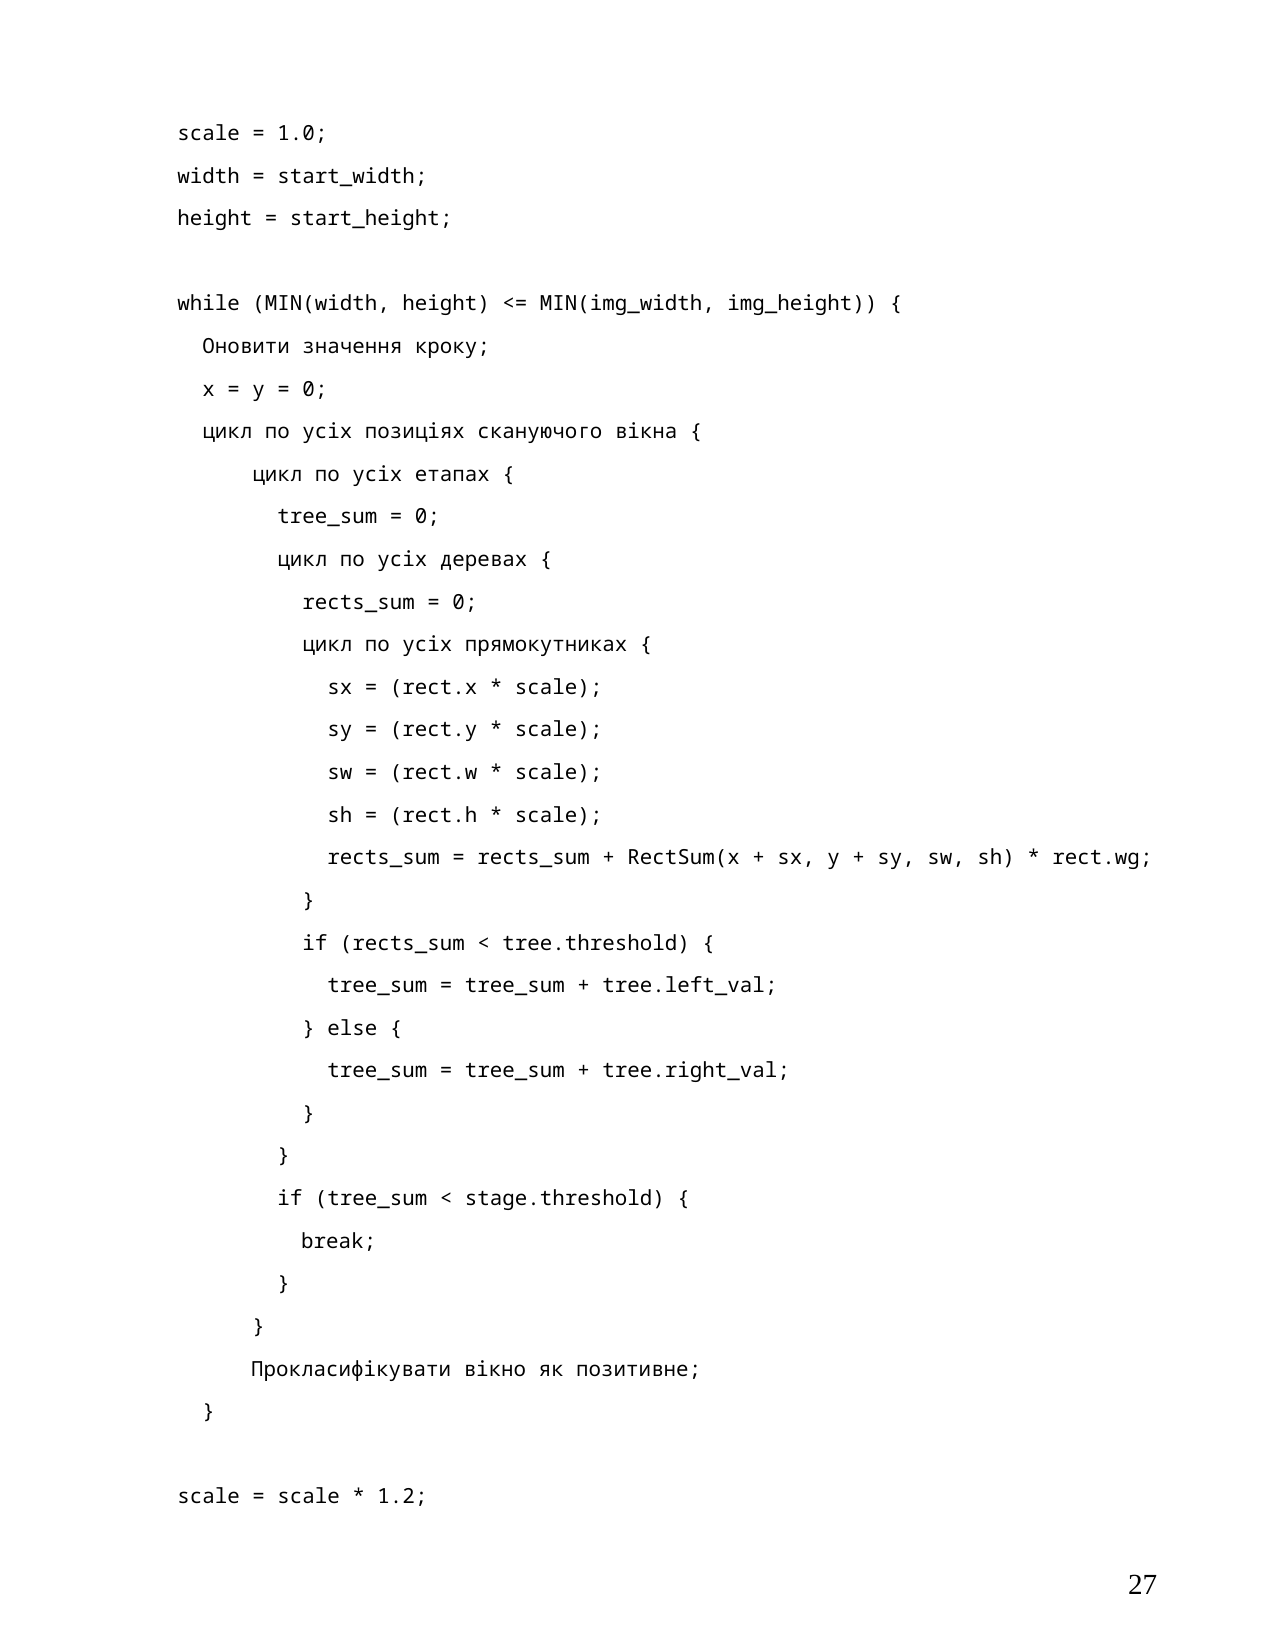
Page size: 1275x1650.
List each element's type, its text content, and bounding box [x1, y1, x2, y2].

text } [177, 1141, 1157, 1169]
text цикл по усіх прямокутниках { [177, 629, 1157, 658]
text цикл по усіх етапах { [177, 459, 1157, 487]
text if (tree_sum < stage.threshold) { [177, 1183, 1157, 1212]
text tree_sum = 0; [177, 502, 1157, 530]
text tree_sum = tree_sum + tree.left_val; [177, 970, 1157, 999]
text } [177, 1098, 1157, 1126]
text } [177, 885, 1157, 913]
text sh = (rect.h * scale); [177, 800, 1157, 828]
text Прокласифікувати вікно як позитивне; [177, 1354, 1157, 1382]
text while (MIN(width, height) <= MIN(img_width, img_height)) { [177, 288, 1157, 317]
text if (rects_sum < tree.threshold) { [177, 928, 1157, 956]
text } [177, 1396, 1157, 1425]
text цикл по усіх позиціях скануючого вікна { [177, 416, 1157, 445]
text } [177, 1311, 1157, 1339]
text scale = 1.0; [177, 118, 1157, 147]
text Оновити значення кроку; [177, 331, 1157, 359]
text tree_sum = tree_sum + tree.right_val; [177, 1055, 1157, 1084]
text break; [177, 1226, 1157, 1254]
text width = start_width; [177, 161, 1157, 189]
text sw = (rect.w * scale); [177, 757, 1157, 786]
text sy = (rect.y * scale); [177, 714, 1157, 743]
text rects_sum = rects_sum + RectSum(x + sx, y + sy, sw, sh) * rect.wg; [177, 842, 1157, 871]
text } [177, 1268, 1157, 1297]
text rects_sum = 0; [177, 587, 1157, 615]
text scale = scale * 1.2; [177, 1481, 1157, 1510]
text sx = (rect.x * scale); [177, 672, 1157, 700]
text x = y = 0; [177, 374, 1157, 402]
text цикл по усіх деревах { [177, 544, 1157, 573]
text height = start_height; [177, 203, 1157, 232]
text } else { [177, 1013, 1157, 1041]
